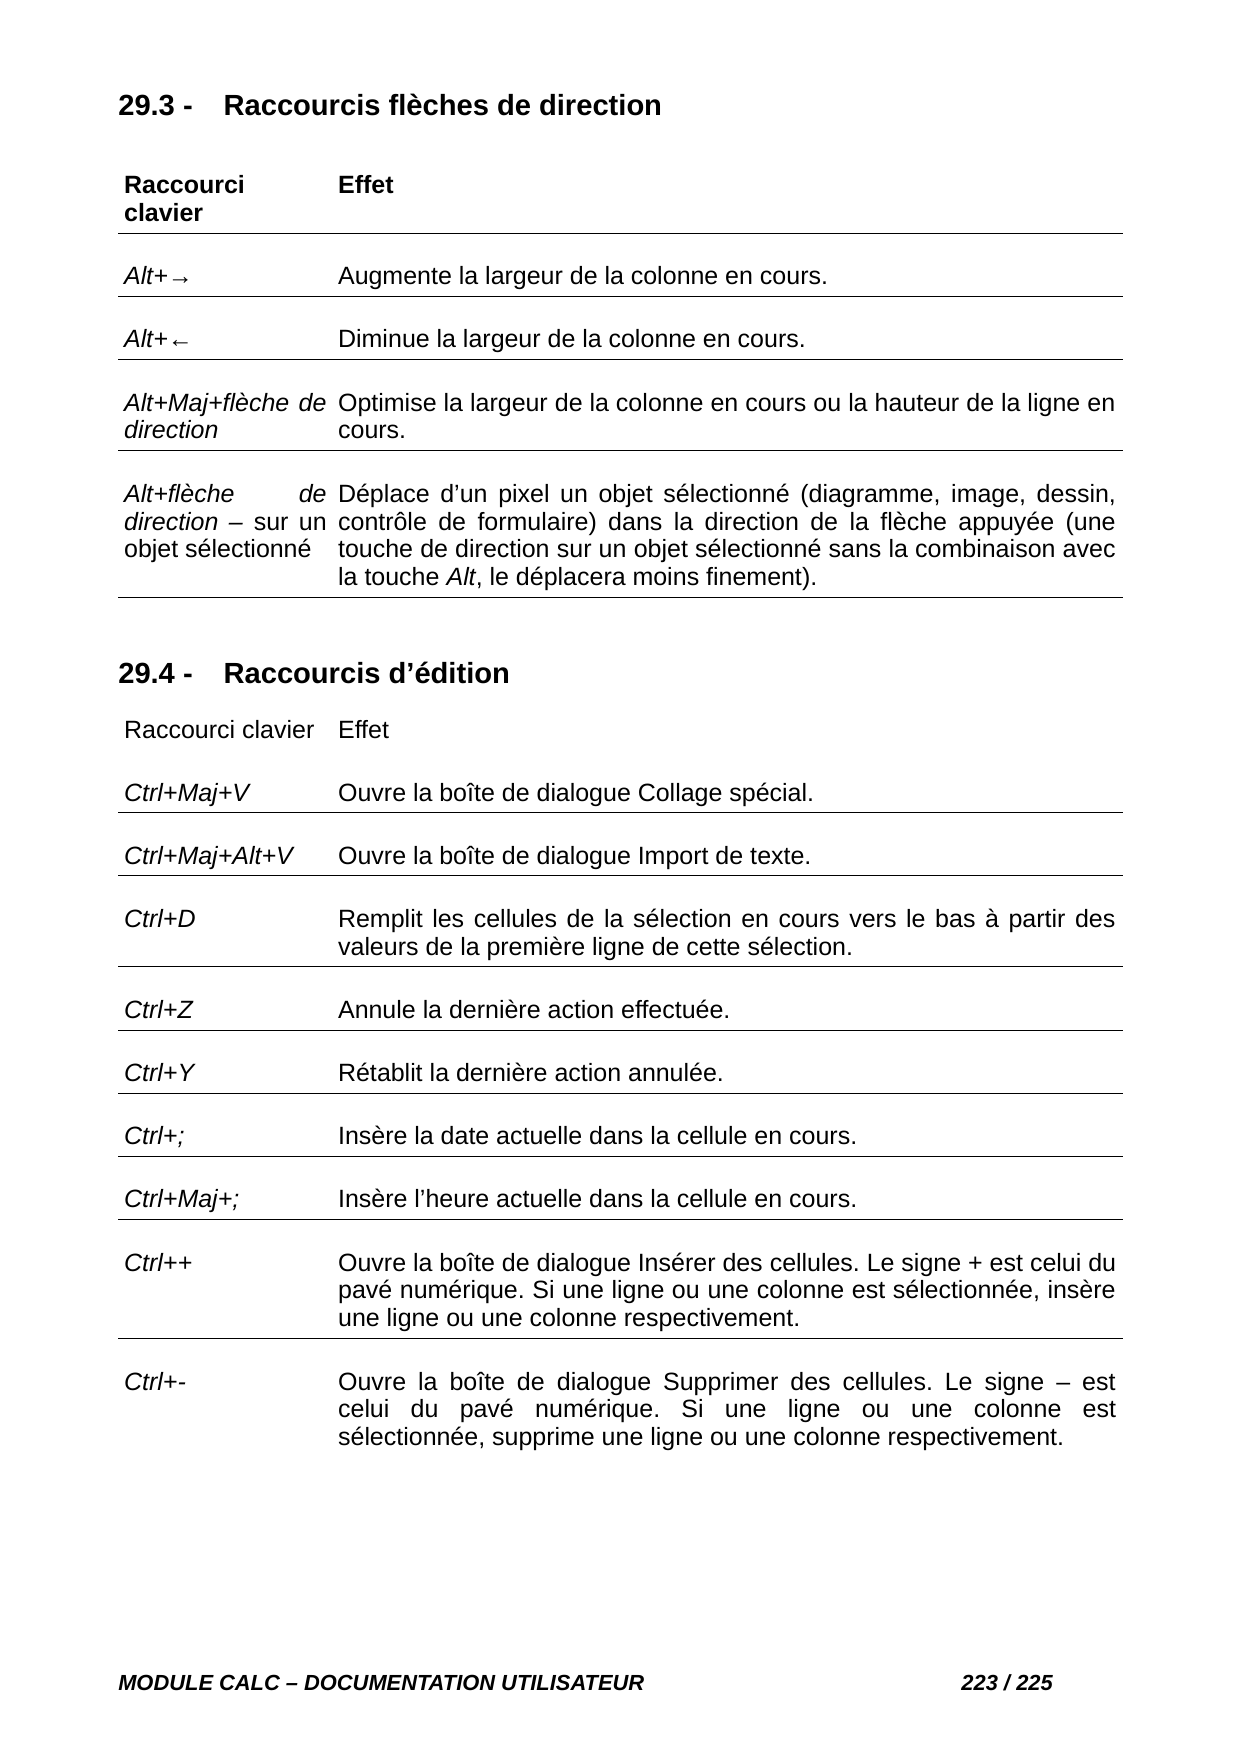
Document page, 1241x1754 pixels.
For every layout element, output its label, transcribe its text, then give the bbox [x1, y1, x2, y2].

table_cell Ouvre la boîte de dialogue Supprimer des cellules. Le signe – est celui du pavé numérique. Si une ligne ou une colonne est sélectionnée, supprime une ligne ou une colonne respectivement. [332, 1339, 1123, 1457]
table_cell Ctrl++ [118, 1220, 332, 1338]
table_cell Ctrl+Maj+V [118, 749, 332, 812]
table_cell Ouvre la boîte de dialogue Import de texte. [332, 813, 1123, 875]
table_cell Ouvre la boîte de dialogue Insérer des cellules. Le signe + est celui du pavé numérique. Si une ligne ou une colonne est sélectionnée, insère une ligne ou une colonne respectivement. [332, 1220, 1123, 1338]
table_cell Ctrl+D [118, 876, 332, 966]
table_cell Alt+Maj+flèche de direction [118, 360, 332, 450]
table_cell Augmente la largeur de la colonne en cours. [332, 234, 1123, 296]
table_cell Déplace d’un pixel un objet sélectionné (diagramme, image, dessin, contrôle de formulaire) dans la direction de la flèche appuyée (une touche de direction sur un objet sélectionné sans la combinaison avec la touche Alt, le déplacera moins finement). [332, 451, 1123, 597]
table_cell Remplit les cellules de la sélection en cours vers le bas à partir des valeurs de la première ligne de cette sélection. [332, 876, 1123, 966]
table_cell Alt+← [118, 297, 332, 359]
table_cell Ctrl+Z [118, 967, 332, 1029]
subtitle Raccourcis d’édition [118, 657, 1122, 689]
table_header Effet [332, 142, 1123, 233]
table_cell Ctrl+Maj+Alt+V [118, 813, 332, 875]
table_cell Alt+→ [118, 234, 332, 296]
table_cell Annule la dernière action effectuée. [332, 967, 1123, 1029]
table_cell Diminue la largeur de la colonne en cours. [332, 297, 1123, 359]
table_header Effet [332, 710, 1123, 749]
table_cell Optimise la largeur de la colonne en cours ou la hauteur de la ligne en cours. [332, 360, 1123, 450]
table_cell Ctrl+Y [118, 1031, 332, 1093]
table_header Raccourci clavier [118, 142, 332, 233]
subtitle Raccourcis flèches de direction [118, 88, 1122, 121]
table_cell Ouvre la boîte de dialogue Collage spécial. [332, 749, 1123, 812]
table_cell Rétablit la dernière action annulée. [332, 1031, 1123, 1093]
table_cell Ctrl+Maj+; [118, 1157, 332, 1219]
table_cell Ctrl+- [118, 1339, 332, 1457]
table_cell Alt+flèche de direction – sur un objet sélectionné [118, 451, 332, 597]
table_cell Ctrl+; [118, 1094, 332, 1156]
table_header Raccourci clavier [118, 710, 332, 749]
table_cell Insère la date actuelle dans la cellule en cours. [332, 1094, 1123, 1156]
table_cell Insère l’heure actuelle dans la cellule en cours. [332, 1157, 1123, 1219]
